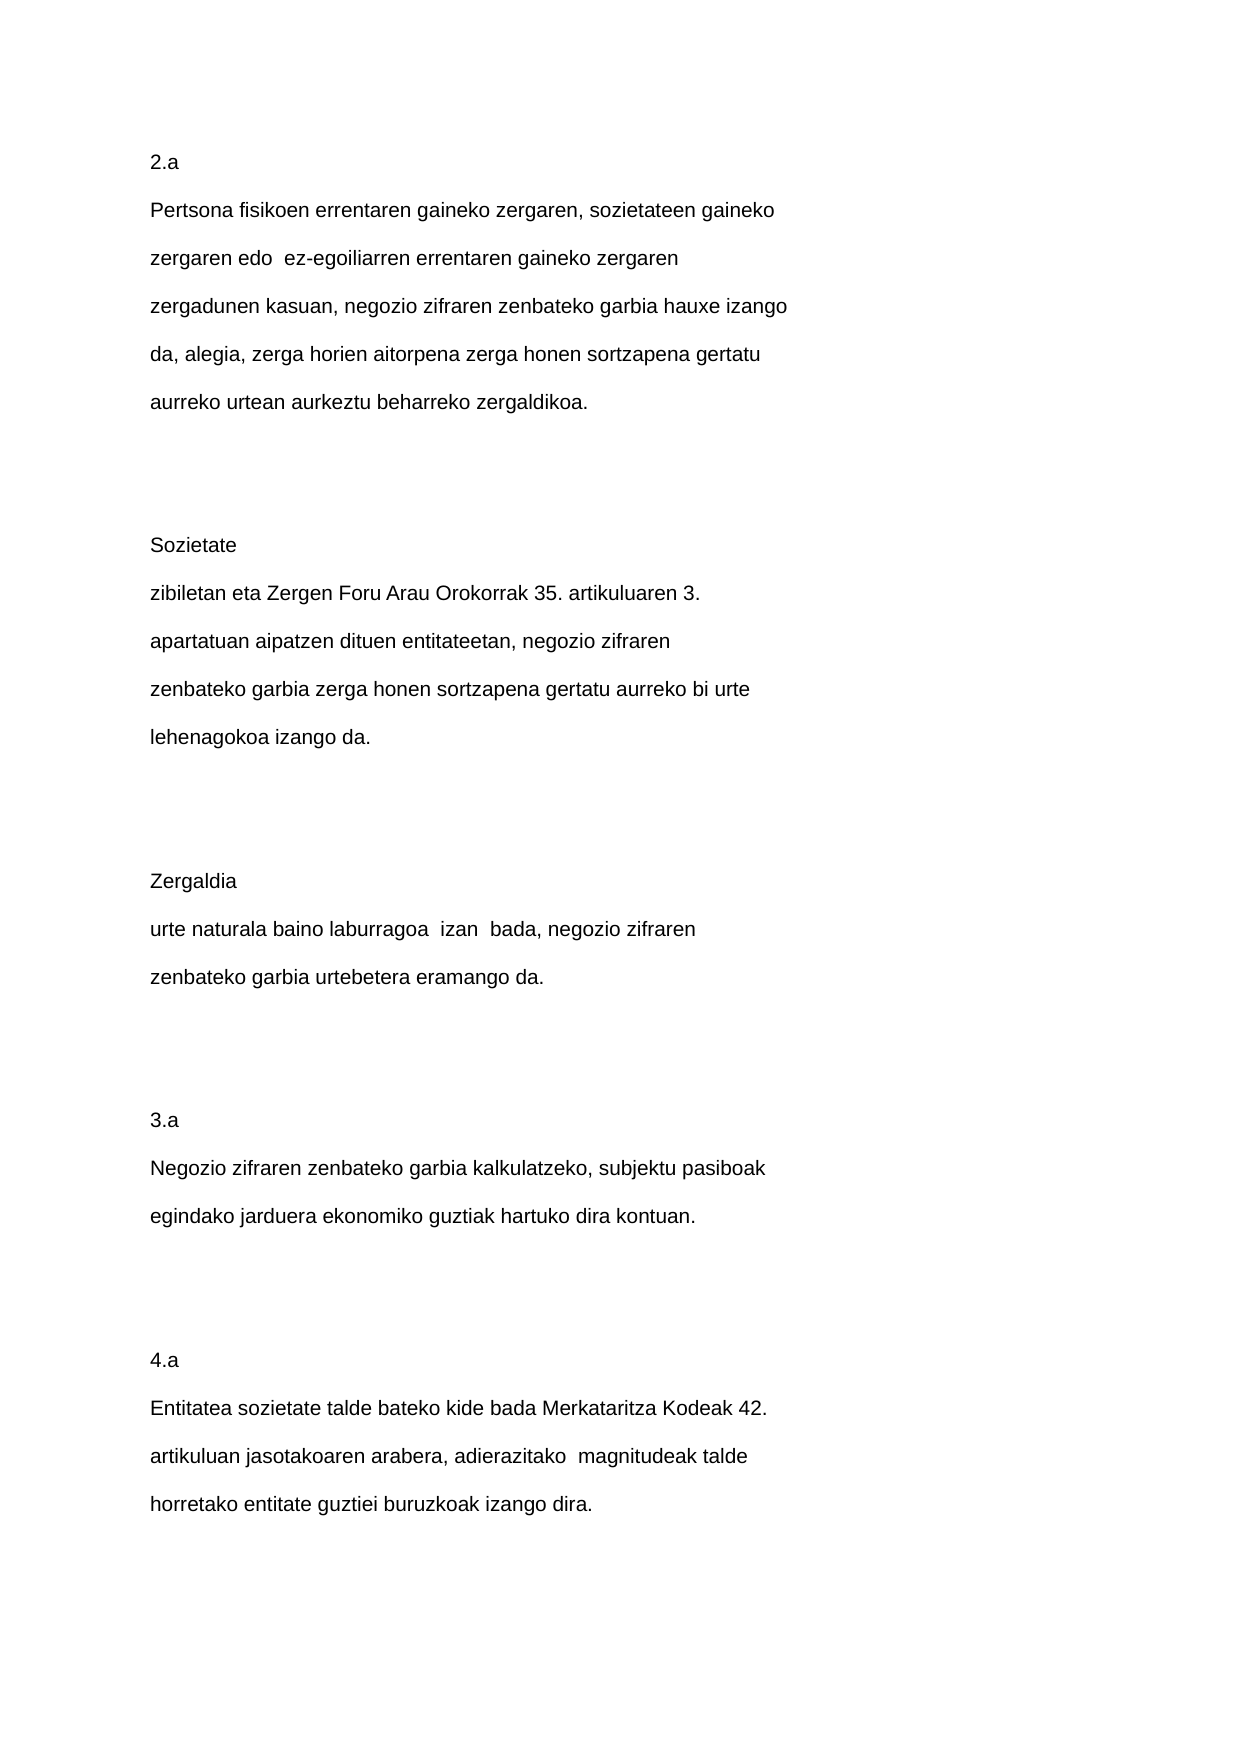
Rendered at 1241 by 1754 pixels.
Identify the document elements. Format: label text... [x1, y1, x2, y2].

text Negozio zifraren zenbateko garbia kalkulatzeko, subjektu pasiboak [150, 1156, 1090, 1180]
text Sozietate [150, 533, 1090, 557]
text zenbateko garbia urtebetera eramango da. [150, 964, 1090, 988]
text artikuluan jasotakoaren arabera, adierazitako magnitudeak talde [150, 1444, 1090, 1468]
text aurreko urtean aurkeztu beharreko zergaldikoa. [150, 389, 1090, 413]
text 2.a [150, 150, 1090, 174]
text 3.a [150, 1108, 1090, 1132]
text zergaren edo ez-egoiliarren errentaren gaineko zergaren [150, 246, 1090, 270]
text lehenagokoa izango da. [150, 725, 1090, 749]
text Pertsona fisikoen errentaren gaineko zergaren, sozietateen gaineko [150, 198, 1090, 222]
text urte naturala baino laburragoa izan bada, negozio zifraren [150, 917, 1090, 941]
text Entitatea sozietate talde bateko kide bada Merkataritza Kodeak 42. [150, 1396, 1090, 1420]
text Zergaldia [150, 869, 1090, 893]
text egindako jarduera ekonomiko guztiak hartuko dira kontuan. [150, 1204, 1090, 1228]
text da, alegia, zerga horien aitorpena zerga honen sortzapena gertatu [150, 342, 1090, 366]
text zergadunen kasuan, negozio zifraren zenbateko garbia hauxe izango [150, 294, 1090, 318]
text 4.a [150, 1348, 1090, 1372]
text horretako entitate guztiei buruzkoak izango dira. [150, 1492, 1090, 1516]
text zibiletan eta Zergen Foru Arau Orokorrak 35. artikuluaren 3. [150, 581, 1090, 605]
text apartatuan aipatzen dituen entitateetan, negozio zifraren [150, 629, 1090, 653]
text zenbateko garbia zerga honen sortzapena gertatu aurreko bi urte [150, 677, 1090, 701]
